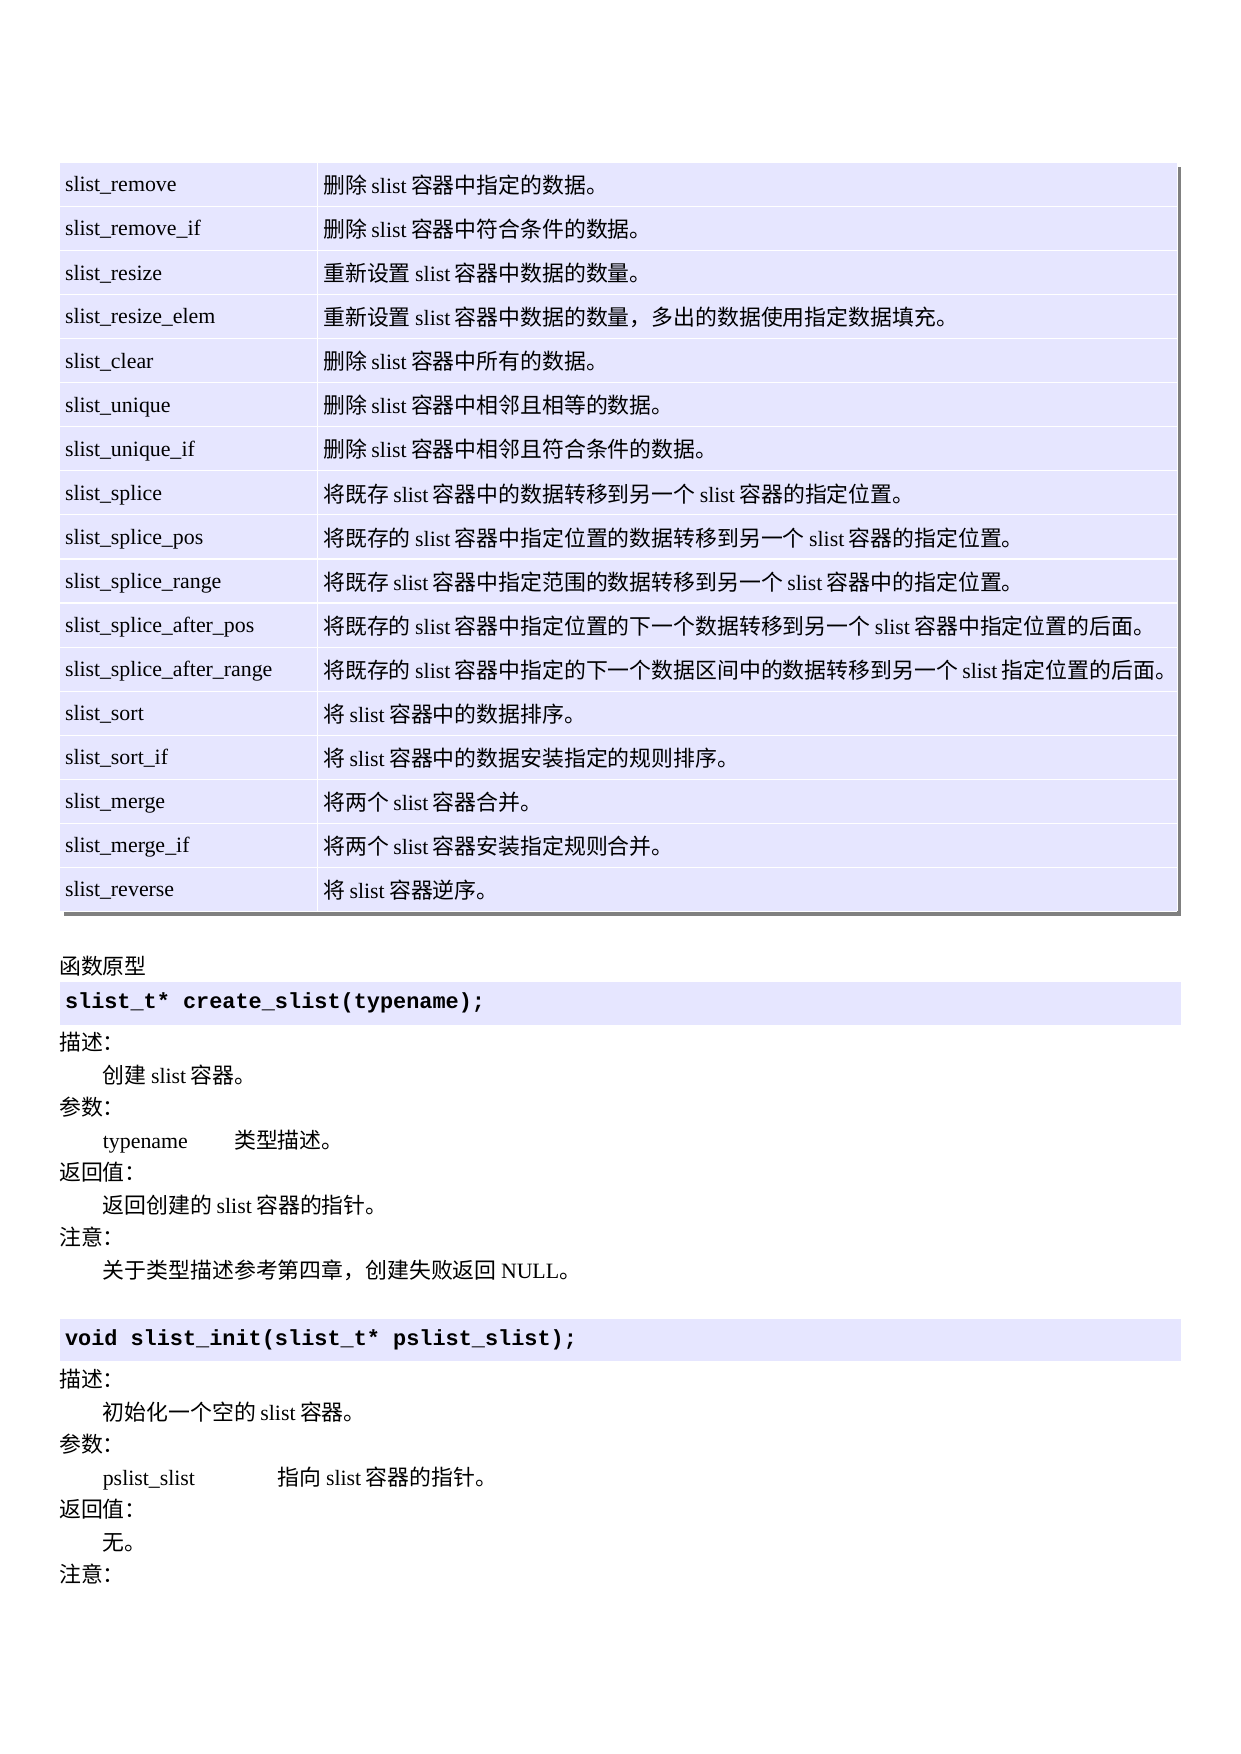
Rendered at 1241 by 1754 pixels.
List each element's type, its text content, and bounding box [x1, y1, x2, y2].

table_cell slist_resize [60, 251, 317, 294]
text 返回创建的slist容器的指针。 [59, 1187, 1181, 1220]
table_cell 将slist容器逆序。 [318, 868, 1177, 911]
table_cell slist_sort_if [60, 736, 317, 779]
text 关于类型描述参考第四章，创建失败返回NULL。 [59, 1252, 1181, 1285]
table_cell slist_unique_if [60, 427, 317, 470]
text typename 类型描述。 [59, 1122, 1181, 1155]
table_cell slist_remove [60, 163, 317, 206]
table_header slist_t* create_slist(typename); [60, 982, 1181, 1025]
table_cell slist_unique [60, 383, 317, 426]
text 注意： [59, 1557, 1181, 1589]
table_cell 将既存的slist容器中指定位置的数据转移到另一个slist容器的指定位置。 [318, 515, 1177, 558]
table_cell 将既存的slist容器中指定位置的下一个数据转移到另一个slist容器中指定位置的后面。 [318, 604, 1177, 647]
table_cell slist_splice_after_range [60, 648, 317, 691]
table_cell slist_splice_after_pos [60, 604, 317, 647]
table_cell 删除slist容器中相邻且相等的数据。 [318, 383, 1177, 426]
text 注意： [59, 1220, 1181, 1252]
table_cell 删除slist容器中指定的数据。 [318, 163, 1177, 206]
table_cell 删除slist容器中符合条件的数据。 [318, 207, 1177, 250]
table_cell slist_splice [60, 471, 317, 514]
table_cell 将既存的slist容器中指定的下一个数据区间中的数据转移到另一个slist指定位置的后面。 [318, 648, 1177, 691]
table_cell 将两个slist容器安装指定规则合并。 [318, 824, 1177, 867]
table_cell 删除slist容器中所有的数据。 [318, 339, 1177, 382]
table_cell slist_clear [60, 339, 317, 382]
text 参数： [59, 1090, 1181, 1122]
table_cell slist_merge [60, 780, 317, 823]
table_cell 将两个slist容器合并。 [318, 780, 1177, 823]
table_cell 将slist容器中的数据排序。 [318, 692, 1177, 735]
table_cell 将slist容器中的数据安装指定的规则排序。 [318, 736, 1177, 779]
table_cell 将既存slist容器中的数据转移到另一个slist容器的指定位置。 [318, 471, 1177, 514]
text 描述： [59, 1362, 1181, 1394]
table_cell slist_splice_pos [60, 515, 317, 558]
table_cell slist_splice_range [60, 560, 317, 602]
table_cell 重新设置slist容器中数据的数量，多出的数据使用指定数据填充。 [318, 295, 1177, 338]
table_cell slist_resize_elem [60, 295, 317, 338]
text 参数： [59, 1427, 1181, 1459]
table_cell slist_merge_if [60, 824, 317, 867]
table_header void slist_init(slist_t* pslist_slist); [60, 1319, 1181, 1361]
table_cell 将既存slist容器中指定范围的数据转移到另一个slist容器中的指定位置。 [318, 560, 1177, 602]
text 初始化一个空的slist容器。 [59, 1394, 1181, 1427]
text 返回值： [59, 1492, 1181, 1524]
table_cell slist_remove_if [60, 207, 317, 250]
text 函数原型 [59, 948, 1181, 981]
text pslist_slist 指向slist容器的指针。 [59, 1459, 1181, 1492]
text 创建slist容器。 [59, 1057, 1181, 1090]
text 描述： [59, 1026, 1181, 1057]
table_cell 删除slist容器中相邻且符合条件的数据。 [318, 427, 1177, 470]
table_cell 重新设置slist容器中数据的数量。 [318, 251, 1177, 294]
text 返回值： [59, 1155, 1181, 1187]
table_cell slist_reverse [60, 868, 317, 911]
table_cell slist_sort [60, 692, 317, 735]
text 无。 [59, 1524, 1181, 1557]
